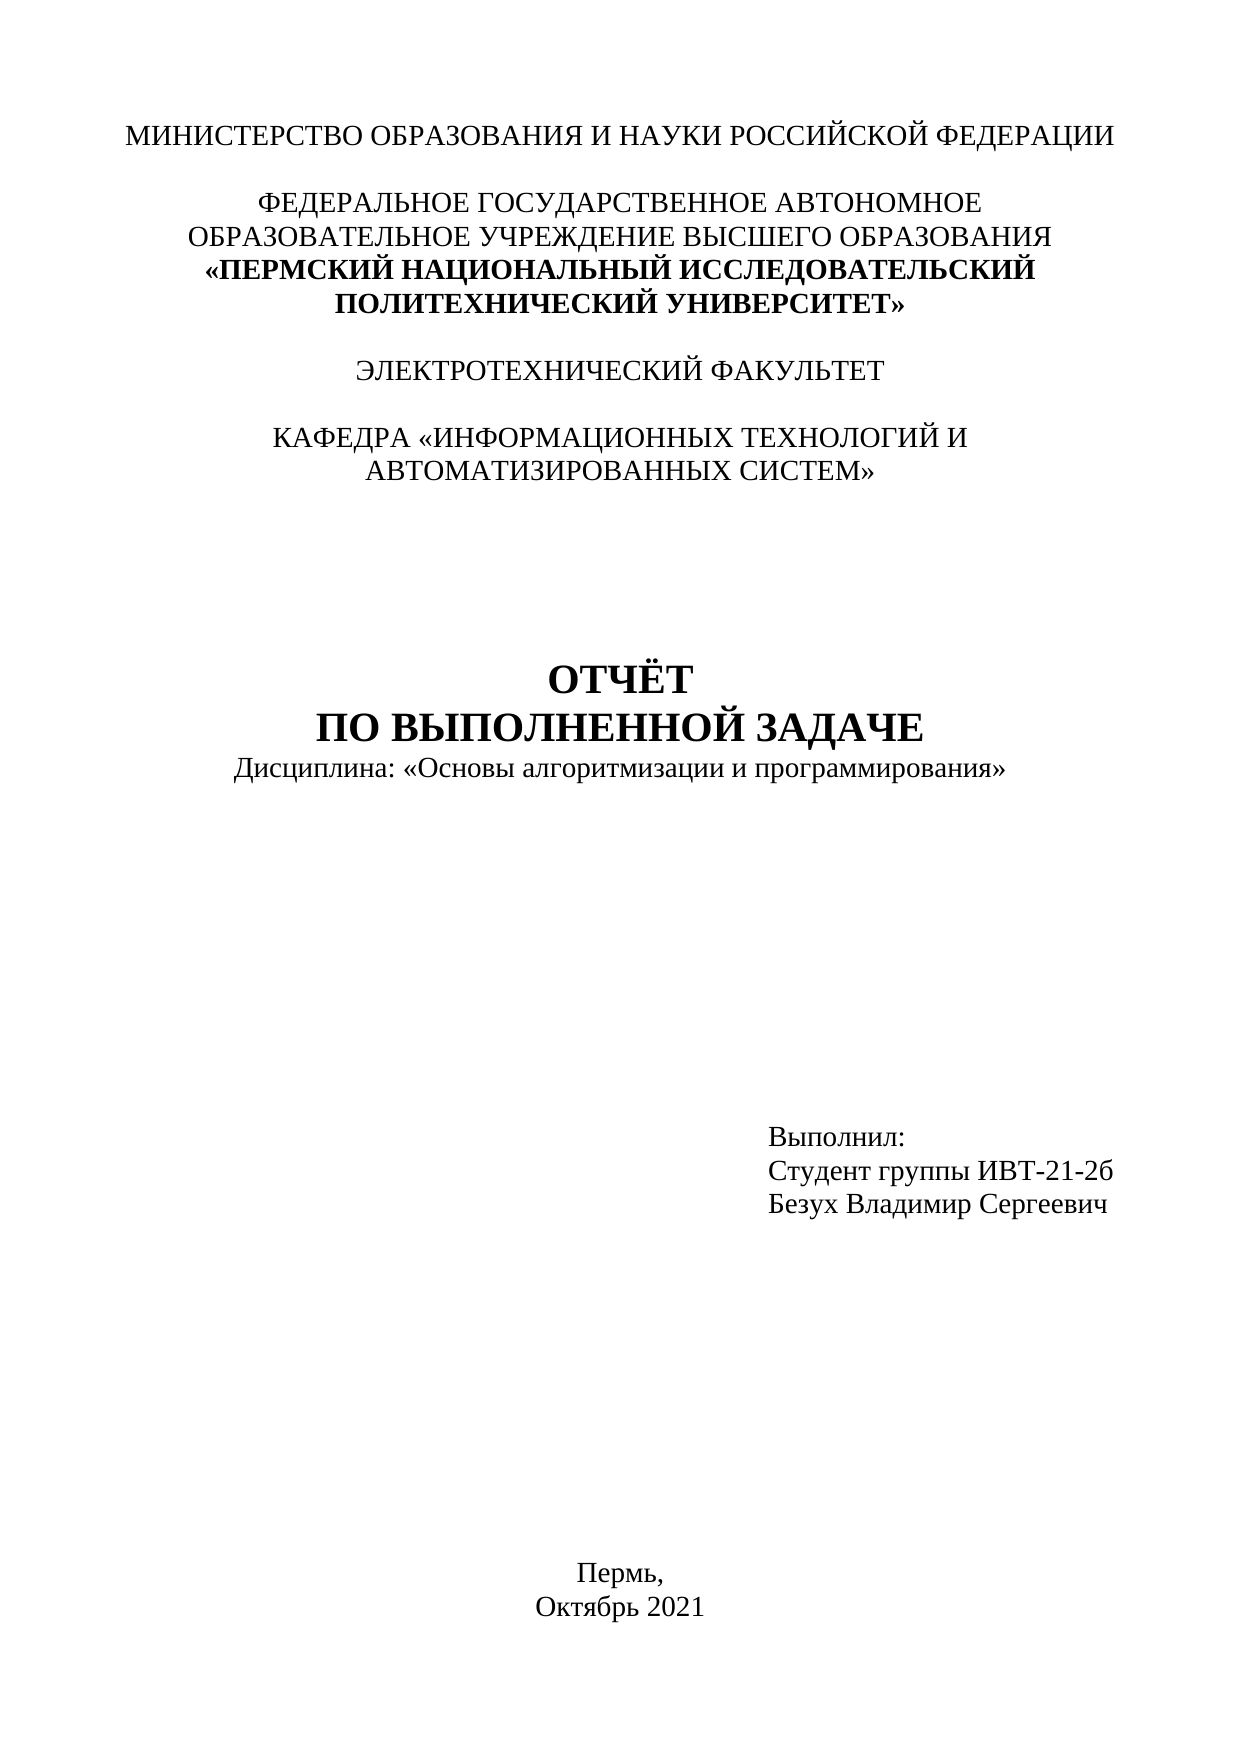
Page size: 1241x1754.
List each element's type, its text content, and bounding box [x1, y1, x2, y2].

text МИНИСТЕРСТВО ОБРАЗОВАНИЯ И НАУКИ РОССИЙСКОЙ ФЕДЕРАЦИИ [118, 118, 1122, 152]
text Безух Владимир Сергеевич [118, 1187, 1122, 1220]
text ЭЛЕКТРОТЕХНИЧЕСКИЙ ФАКУЛЬТЕТ [118, 353, 1122, 386]
text Выполнил: [118, 1119, 1122, 1153]
text ФЕДЕРАЛЬНОЕ ГОСУДАРСТВЕННОЕ АВТОНОМНОЕ ОБРАЗОВАТЕЛЬНОЕ УЧРЕЖДЕНИЕ ВЫСШЕГО ОБРАЗОВАНИЯ «ПЕРМСКИЙ НАЦИОНАЛЬНЫЙ ИССЛЕДОВАТЕЛЬСКИЙ ПОЛИТЕХНИЧЕСКИЙ УНИВЕРСИТЕТ» [118, 185, 1122, 319]
text ОТЧЁТ ПО ВЫПОЛНЕННОЙ ЗАДАЧЕ [118, 655, 1122, 751]
text Октябрь 2021 [118, 1589, 1122, 1623]
text Пермь, [118, 1556, 1122, 1589]
text Дисциплина: «Основы алгоритмизации и программирования» [118, 751, 1122, 784]
text Студент группы ИВТ-21-2б [118, 1153, 1122, 1187]
text КАФЕДРА «ИНФОРМАЦИОННЫХ ТЕХНОЛОГИЙ И АВТОМАТИЗИРОВАННЫХ СИСТЕМ» [118, 420, 1122, 487]
